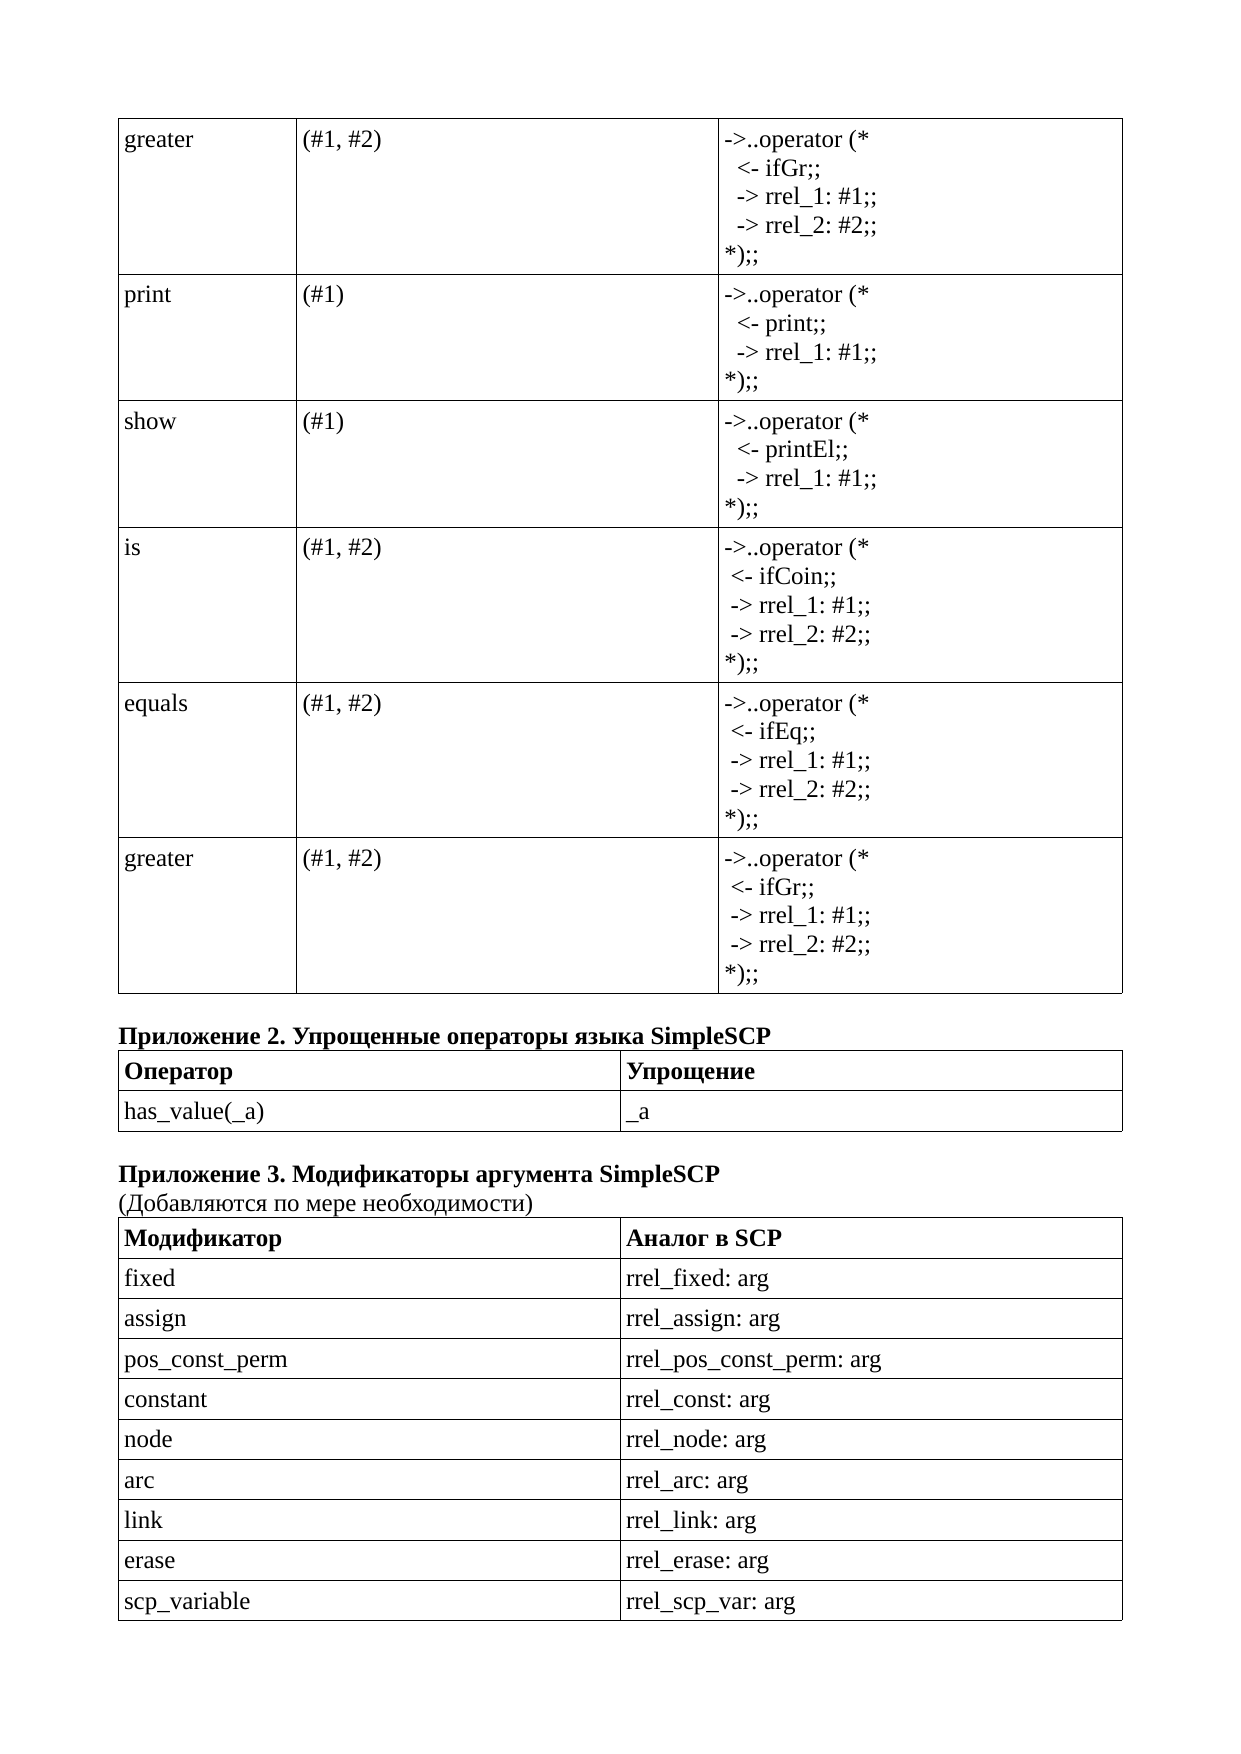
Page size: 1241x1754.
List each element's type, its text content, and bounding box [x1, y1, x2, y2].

table_cell ->..operator (* <- ifCoin;; -> rrel_1: #1;; -> rrel_2: #2;; *);; [719, 528, 1122, 682]
table_cell scp_variable [119, 1581, 620, 1620]
table_cell erase [119, 1541, 620, 1580]
table_cell _a [621, 1091, 1122, 1131]
text (Добавляются по мере необходимости) [118, 1188, 1122, 1217]
table_header Оператор [119, 1051, 620, 1090]
table_cell rrel_assign: arg [621, 1299, 1122, 1338]
table_header Аналог в SCP [621, 1218, 1122, 1257]
table_cell rrel_fixed: arg [621, 1259, 1122, 1298]
table_cell ->..operator (* <- printEl;; -> rrel_1: #1;; *);; [719, 401, 1122, 527]
table_cell (#1, #2) [297, 683, 718, 837]
text Приложение 2. Упрощенные операторы языка SimpleSCP [118, 1021, 1122, 1050]
table_cell arc [119, 1460, 620, 1499]
table_cell (#1) [297, 401, 718, 527]
table_cell rrel_scp_var: arg [621, 1581, 1122, 1620]
table_cell (#1) [297, 275, 718, 400]
table_cell (#1, #2) [297, 119, 718, 273]
table_cell greater [119, 119, 296, 273]
table_cell has_value(_a) [119, 1091, 620, 1131]
table_header Модификатор [119, 1218, 620, 1257]
table_cell assign [119, 1299, 620, 1338]
table_cell pos_const_perm [119, 1339, 620, 1378]
text Приложение 3. Модификаторы аргумента SimpleSCP [118, 1159, 1122, 1188]
table_cell print [119, 275, 296, 400]
table_cell rrel_pos_const_perm: arg [621, 1339, 1122, 1378]
table_cell rrel_const: arg [621, 1379, 1122, 1419]
table_cell rrel_node: arg [621, 1420, 1122, 1459]
table_cell greater [119, 838, 296, 992]
table_cell ->..operator (* <- print;; -> rrel_1: #1;; *);; [719, 275, 1122, 400]
table_cell node [119, 1420, 620, 1459]
table_cell (#1, #2) [297, 838, 718, 992]
table_cell equals [119, 683, 296, 837]
table_cell is [119, 528, 296, 682]
table_cell show [119, 401, 296, 527]
table_header Упрощение [621, 1051, 1122, 1090]
table_cell ->..operator (* <- ifEq;; -> rrel_1: #1;; -> rrel_2: #2;; *);; [719, 683, 1122, 837]
table_cell link [119, 1500, 620, 1539]
table_cell fixed [119, 1259, 620, 1298]
table_cell ->..operator (* <- ifGr;; -> rrel_1: #1;; -> rrel_2: #2;; *);; [719, 838, 1122, 992]
table_cell rrel_link: arg [621, 1500, 1122, 1539]
table_cell constant [119, 1379, 620, 1419]
table_cell (#1, #2) [297, 528, 718, 682]
table_cell ->..operator (* <- ifGr;; -> rrel_1: #1;; -> rrel_2: #2;; *);; [719, 119, 1122, 273]
table_cell rrel_arc: arg [621, 1460, 1122, 1499]
table_cell rrel_erase: arg [621, 1541, 1122, 1580]
